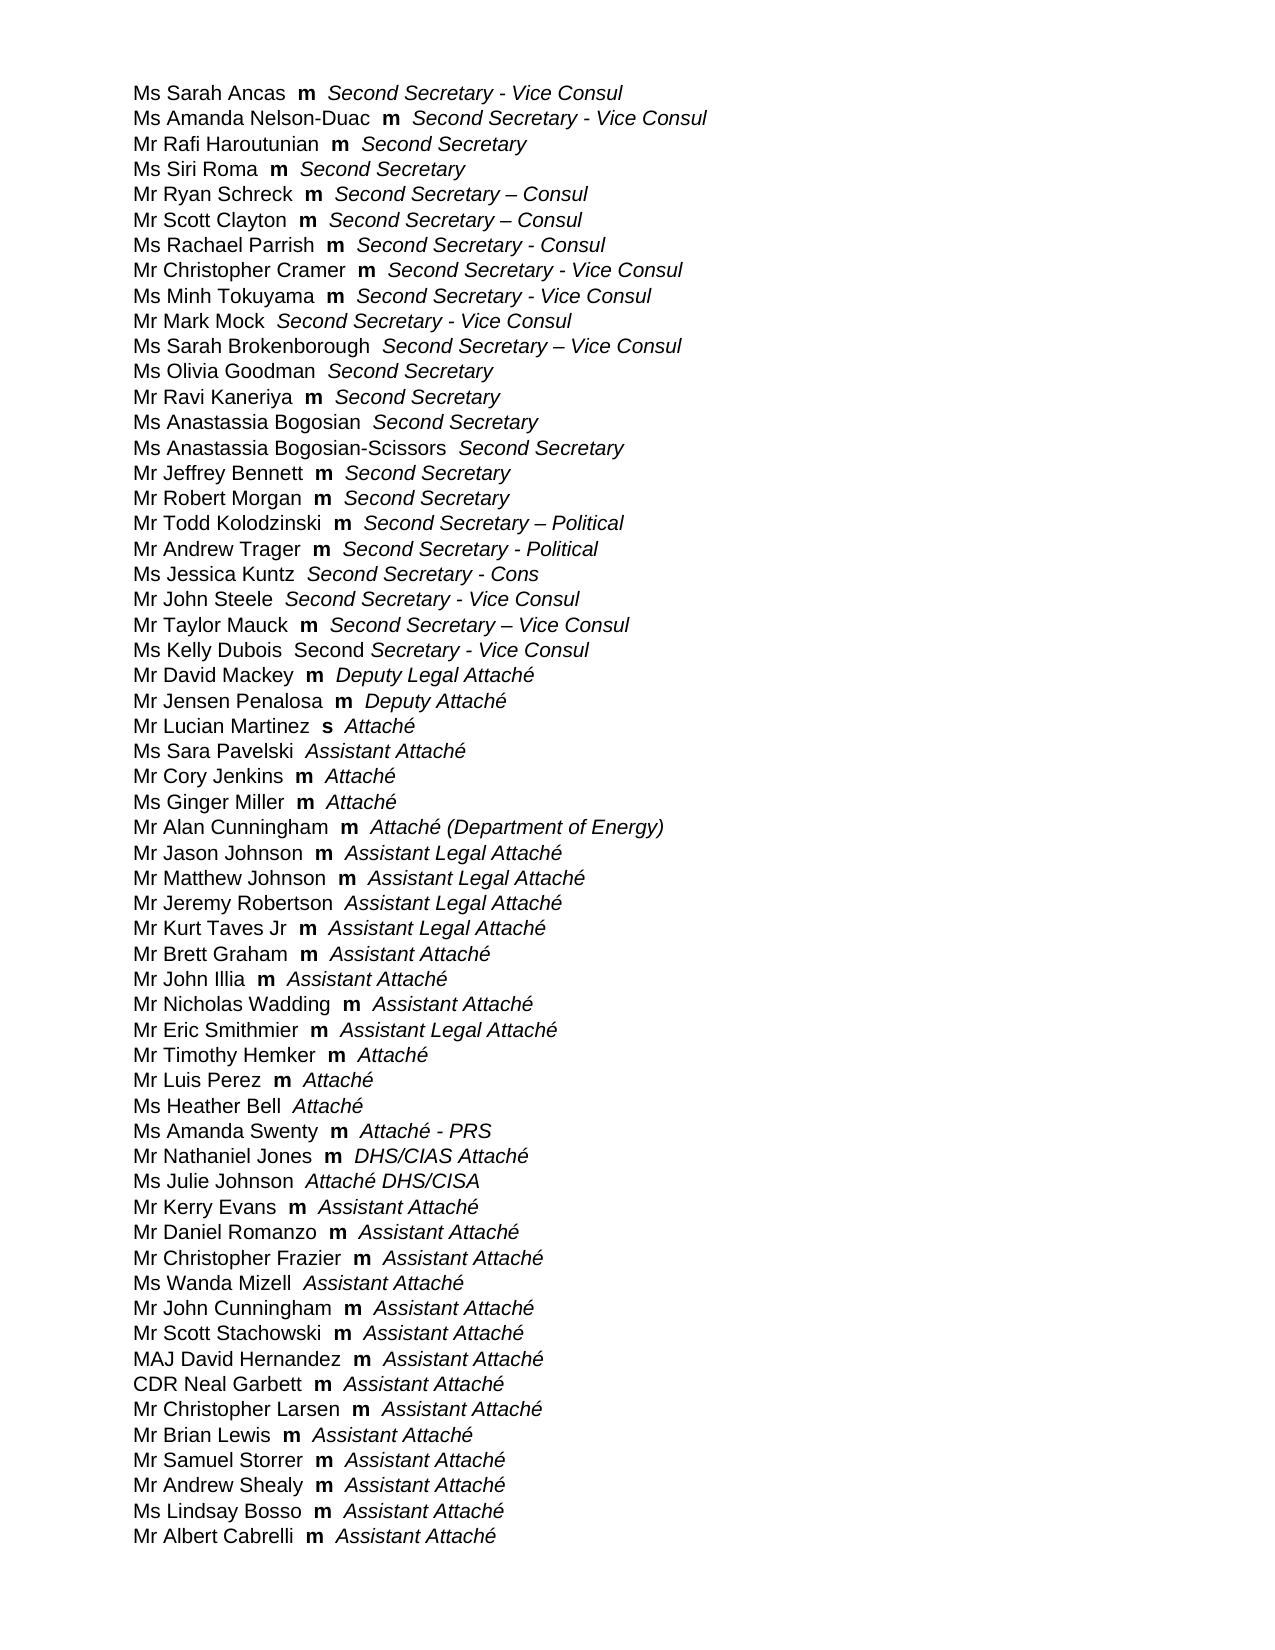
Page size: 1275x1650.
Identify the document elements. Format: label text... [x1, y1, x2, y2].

text Ms Minh Tokuyama m Second Secretary - Vice Consul [133, 283, 1181, 307]
text Mr Scott Stachowski m Assistant Attaché [133, 1321, 1181, 1345]
text Mr Brett Graham m Assistant Attaché [133, 942, 1181, 966]
text Mr Kerry Evans m Assistant Attaché [133, 1195, 1181, 1219]
text Mr Cory Jenkins m Attaché [133, 764, 1181, 788]
text Mr Matthew Johnson m Assistant Legal Attaché [133, 866, 1181, 889]
text Ms Jessica Kuntz Second Secretary - Cons [133, 562, 1181, 586]
text Ms Sara Pavelski Assistant Attaché [133, 739, 1181, 763]
text Mr John Cunningham m Assistant Attaché [133, 1296, 1181, 1320]
text Mr Ryan Schreck m Second Secretary – Consul [133, 182, 1181, 206]
text Mr Nathaniel Jones m DHS/CIAS Attaché [133, 1144, 1181, 1168]
text Mr Brian Lewis m Assistant Attaché [133, 1422, 1181, 1446]
text Mr John Steele Second Secretary - Vice Consul [133, 587, 1181, 611]
text Ms Siri Roma m Second Secretary [133, 157, 1181, 181]
text Ms Julie Johnson Attaché DHS/CISA [133, 1169, 1181, 1193]
text Mr Christopher Larsen m Assistant Attaché [133, 1397, 1181, 1421]
text Mr Todd Kolodzinski m Second Secretary – Political [133, 511, 1181, 535]
text Ms Anastassia Bogosian Second Secretary [133, 410, 1181, 434]
text Ms Amanda Swenty m Attaché - PRS [133, 1119, 1181, 1143]
text Mr Scott Clayton m Second Secretary – Consul [133, 207, 1181, 231]
text Mr Timothy Hemker m Attaché [133, 1043, 1181, 1067]
text Ms Wanda Mizell Assistant Attaché [133, 1271, 1181, 1294]
text Mr Jeremy Robertson Assistant Legal Attaché [133, 891, 1181, 915]
text Ms Sarah Brokenborough Second Secretary – Vice Consul [133, 334, 1181, 358]
text Mr Kurt Taves Jr m Assistant Legal Attaché [133, 916, 1181, 940]
text Mr Jensen Penalosa m Deputy Attaché [133, 688, 1181, 712]
text Mr David Mackey m Deputy Legal Attaché [133, 663, 1181, 687]
text Ms Kelly Dubois Second Secretary - Vice Consul [133, 638, 1181, 662]
text Mr Ravi Kaneriya m Second Secretary [133, 385, 1181, 409]
text Mr Lucian Martinez s Attaché [133, 714, 1181, 738]
text Ms Olivia Goodman Second Secretary [133, 359, 1181, 383]
text Mr Luis Perez m Attaché [133, 1068, 1181, 1092]
text Mr Albert Cabrelli m Assistant Attaché [133, 1524, 1181, 1548]
text Ms Sarah Ancas m Second Secretary - Vice Consul [133, 81, 1181, 105]
text Mr Christopher Cramer m Second Secretary - Vice Consul [133, 258, 1181, 282]
text MAJ David Hernandez m Assistant Attaché [133, 1347, 1181, 1371]
text Ms Anastassia Bogosian-Scissors Second Secretary [133, 435, 1181, 459]
text Mr Jeffrey Bennett m Second Secretary [133, 461, 1181, 484]
text Mr John Illia m Assistant Attaché [133, 967, 1181, 991]
text Ms Rachael Parrish m Second Secretary - Consul [133, 233, 1181, 257]
text Mr Daniel Romanzo m Assistant Attaché [133, 1220, 1181, 1244]
text Mr Mark Mock Second Secretary - Vice Consul [133, 309, 1181, 333]
text Ms Amanda Nelson-Duac m Second Secretary - Vice Consul [133, 106, 1181, 130]
text Mr Samuel Storrer m Assistant Attaché [133, 1448, 1181, 1472]
text CDR Neal Garbett m Assistant Attaché [133, 1372, 1181, 1396]
text Mr Robert Morgan m Second Secretary [133, 486, 1181, 510]
text Mr Andrew Trager m Second Secretary - Political [133, 537, 1181, 561]
text Mr Alan Cunningham m Attaché (Department of Energy) [133, 815, 1181, 839]
text Mr Taylor Mauck m Second Secretary – Vice Consul [133, 612, 1181, 636]
text Ms Heather Bell Attaché [133, 1093, 1181, 1117]
text Mr Andrew Shealy m Assistant Attaché [133, 1473, 1181, 1497]
text Mr Jason Johnson m Assistant Legal Attaché [133, 840, 1181, 864]
text Mr Christopher Frazier m Assistant Attaché [133, 1245, 1181, 1269]
text Mr Eric Smithmier m Assistant Legal Attaché [133, 1017, 1181, 1041]
text Ms Lindsay Bosso m Assistant Attaché [133, 1498, 1181, 1522]
text Ms Ginger Miller m Attaché [133, 790, 1181, 814]
text Mr Nicholas Wadding m Assistant Attaché [133, 992, 1181, 1016]
text Mr Rafi Haroutunian m Second Secretary [133, 132, 1181, 156]
